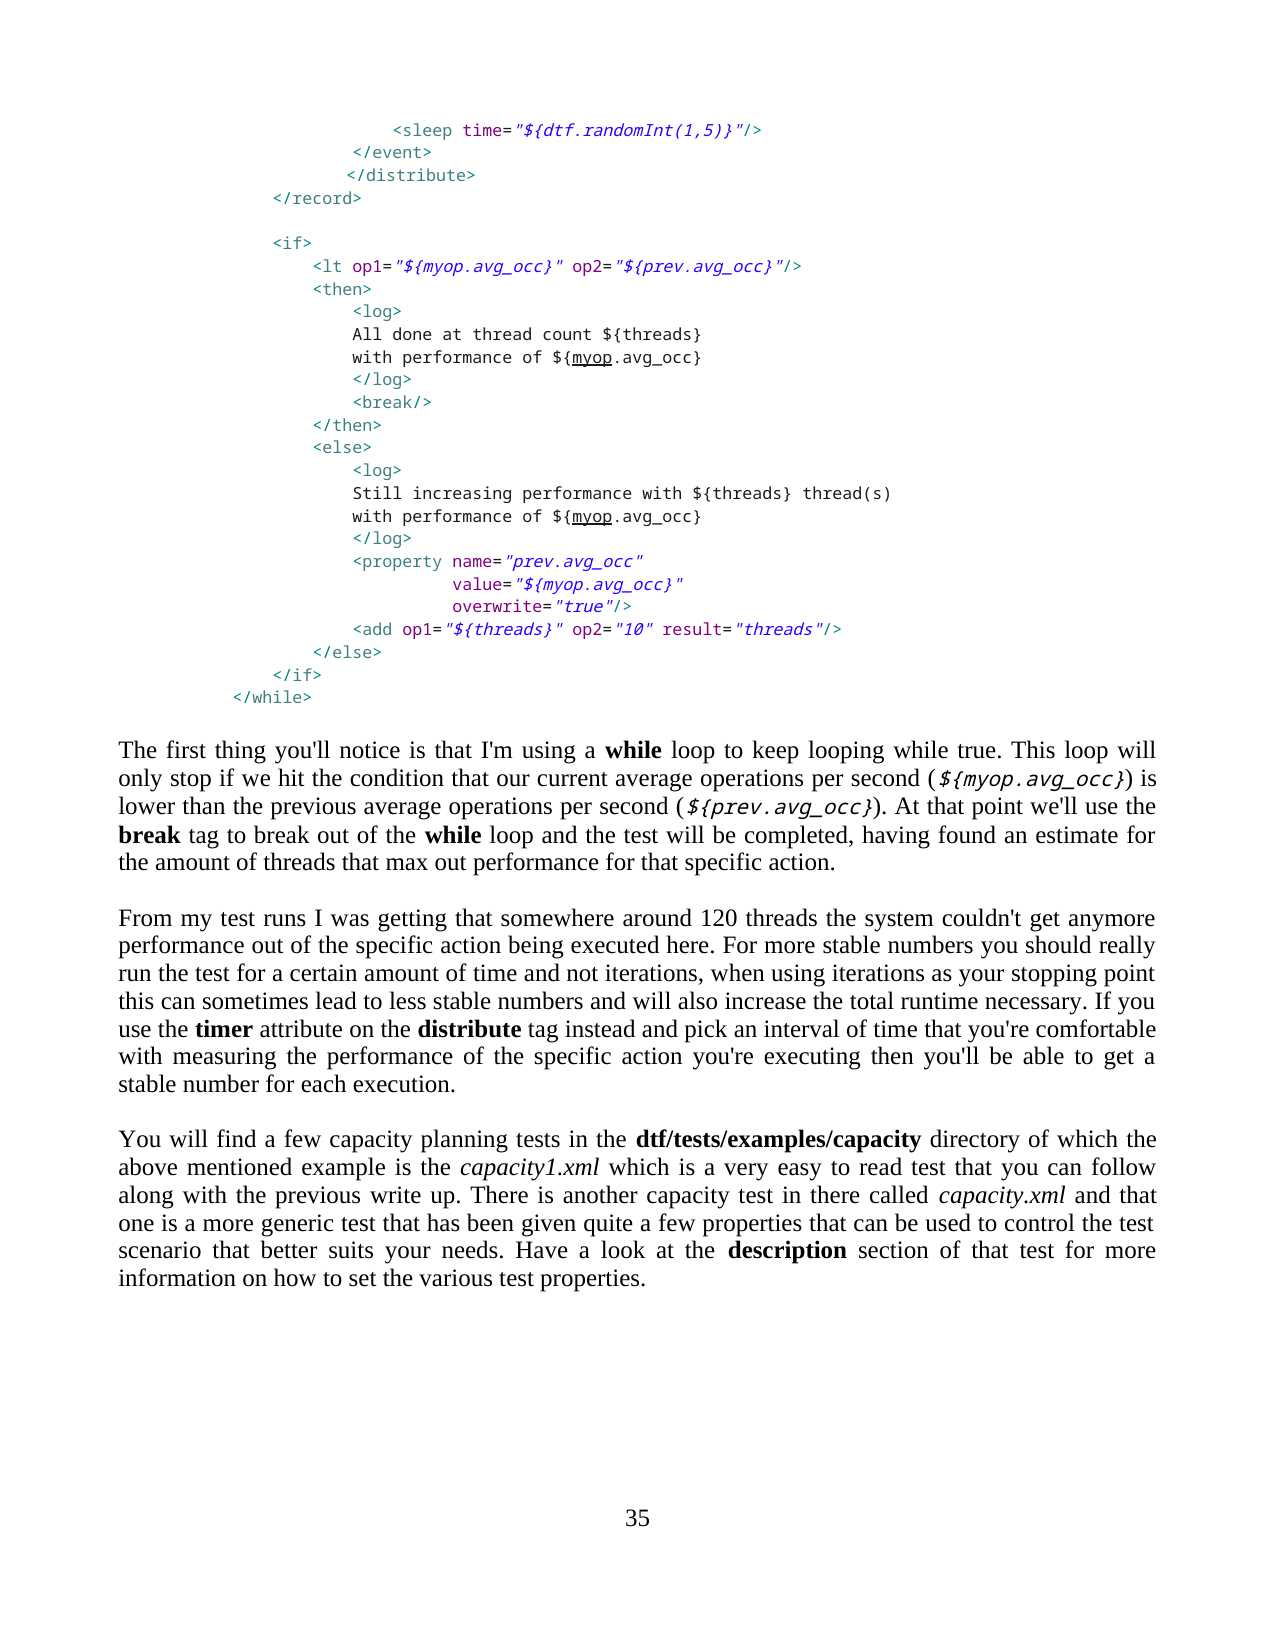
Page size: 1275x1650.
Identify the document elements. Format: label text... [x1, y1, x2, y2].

text <then> [192, 277, 1157, 300]
text </while> [192, 686, 1157, 708]
text </then> [192, 413, 1157, 436]
text </log> [192, 368, 1157, 391]
text <sleep time="${dtf.randomInt(1,5)}"/> [192, 118, 1157, 141]
text </distribute> [192, 163, 1157, 186]
text From my test runs I was getting that somewhere around 120 threads the system couldn't get anymore performance out of the specific action being executed here. For more stable numbers you should really run the test for a certain amount of time and not iterations, when using iterations as your stopping point this can sometimes lead to less stable numbers and will also increase the total runtime necessary. If you use the timer attribute on the distribute tag instead and pick an interval of time that you're comfortable with measuring the performance of the specific action you're executing then you'll be able to get a stable number for each execution. [118, 904, 1157, 1098]
text <if> [192, 232, 1157, 254]
text <add op1="${threads}" op2="10" result="threads"/> [192, 618, 1157, 640]
text with performance of ${myop.avg_occ} [192, 345, 1157, 368]
text Still increasing performance with ${threads} thread(s) [192, 481, 1157, 504]
text </else> [192, 640, 1157, 663]
text <lt op1="${myop.avg_occ}" op2="${prev.avg_occ}"/> [192, 254, 1157, 277]
text with performance of ${myop.avg_occ} [192, 504, 1157, 527]
text <break/> [192, 391, 1157, 413]
text value="${myop.avg_occ}" [192, 572, 1157, 595]
text </record> [192, 186, 1157, 209]
text You will find a few capacity planning tests in the dtf/tests/examples/capacity directory of which the above mentioned example is the capacity1.xml which is a very easy to read test that you can follow along with the previous write up. There is another capacity test in there called capacity.xml and that one is a more generic test that has been given quite a few properties that can be used to control the test scenario that better suits your needs. Have a look at the description section of that test for more information on how to set the various test properties. [118, 1126, 1157, 1292]
text </if> [192, 663, 1157, 686]
text </log> [192, 527, 1157, 549]
text overwrite="true"/> [192, 595, 1157, 618]
text <log> [192, 459, 1157, 481]
text <else> [192, 436, 1157, 459]
text The first thing you'll notice is that I'm using a while loop to keep looping while true. This loop will only stop if we hit the condition that our current average operations per second (${myop.avg_occ}) is lower than the previous average operations per second (${prev.avg_occ}). At that point we'll use the break tag to break out of the while loop and the test will be completed, having found an estimate for the amount of threads that max out performance for that specific action. [118, 736, 1157, 876]
text All done at thread count ${threads} [192, 322, 1157, 345]
text <property name="prev.avg_occ" [192, 549, 1157, 572]
text </event> [192, 141, 1157, 163]
text <log> [192, 300, 1157, 322]
